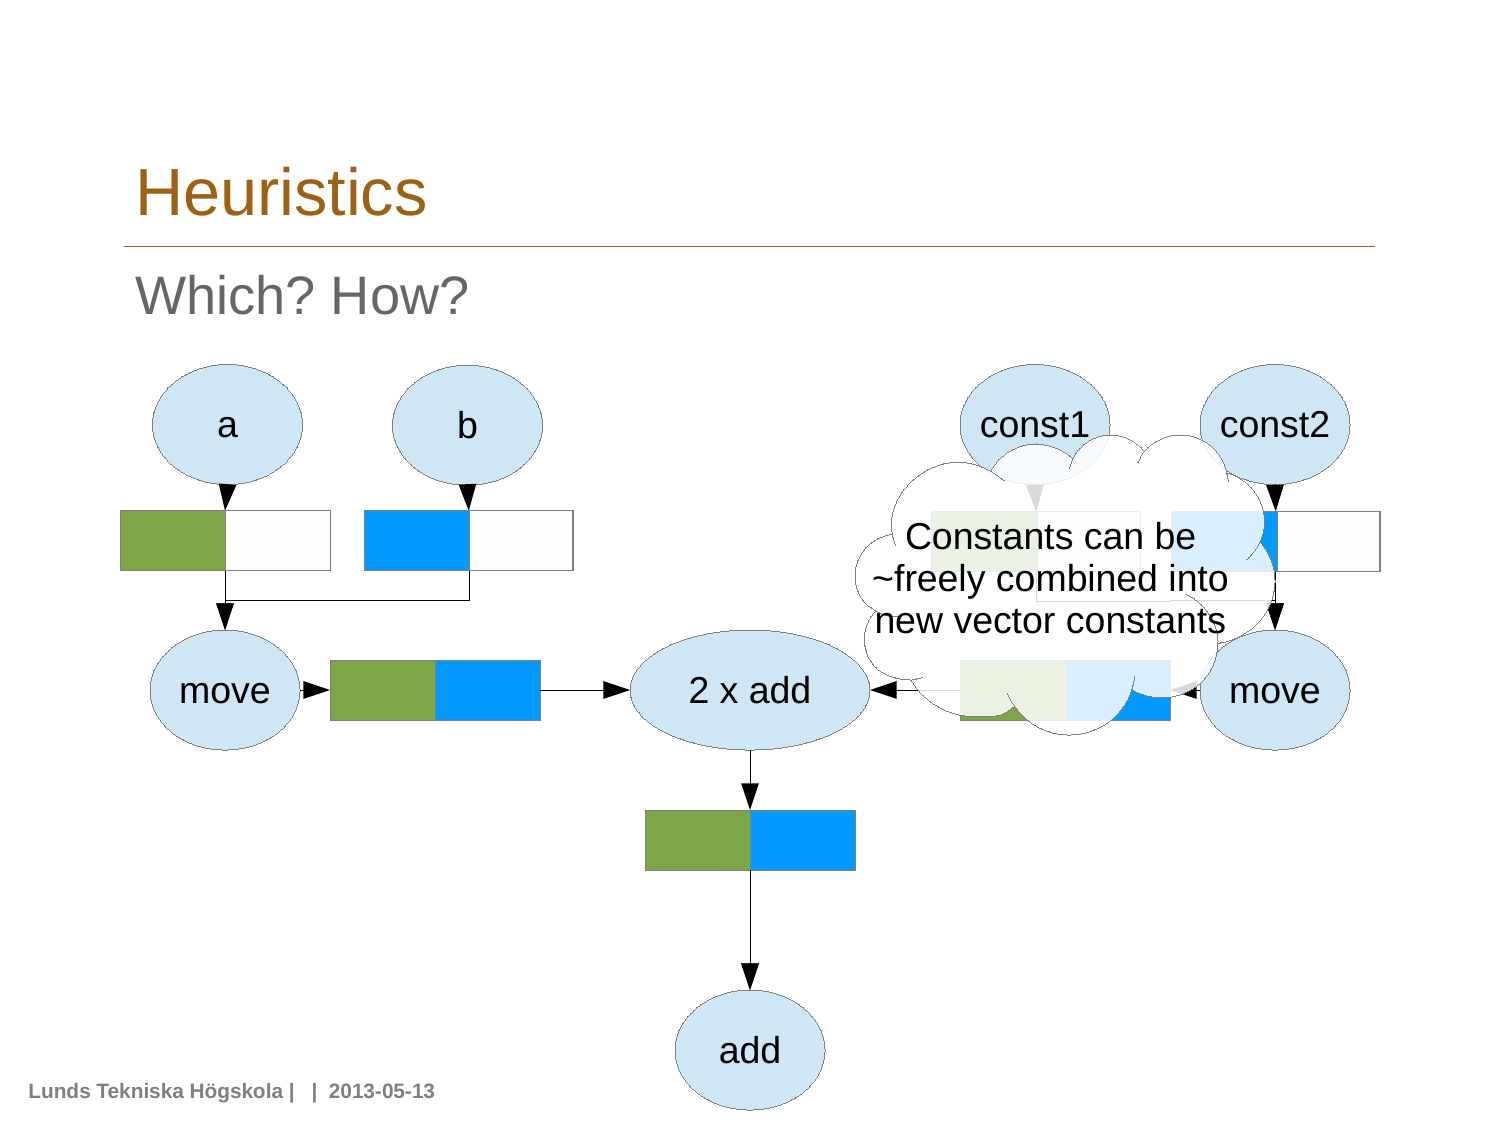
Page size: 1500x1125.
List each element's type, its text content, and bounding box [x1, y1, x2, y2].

text_box [120, 510, 331, 571]
text_box const1 [960, 364, 1111, 470]
text_box b [392, 365, 543, 485]
text_box [330, 660, 541, 721]
title Heuristics [120, 120, 1500, 258]
text_box a [152, 364, 303, 485]
text_box [1112, 690, 1171, 721]
text_box [1261, 511, 1381, 572]
text_box [645, 810, 856, 871]
text_box move [1200, 630, 1351, 751]
text_box add [675, 990, 826, 1111]
text_box move [150, 630, 301, 751]
text_box [364, 510, 574, 571]
text_box 2 x add [630, 630, 870, 751]
title Which? How? [120, 239, 1035, 346]
text_box const2 [1200, 364, 1351, 485]
text_box Constants can be ~freely combined into new vector constants [855, 435, 1276, 736]
text_box [960, 707, 1027, 721]
